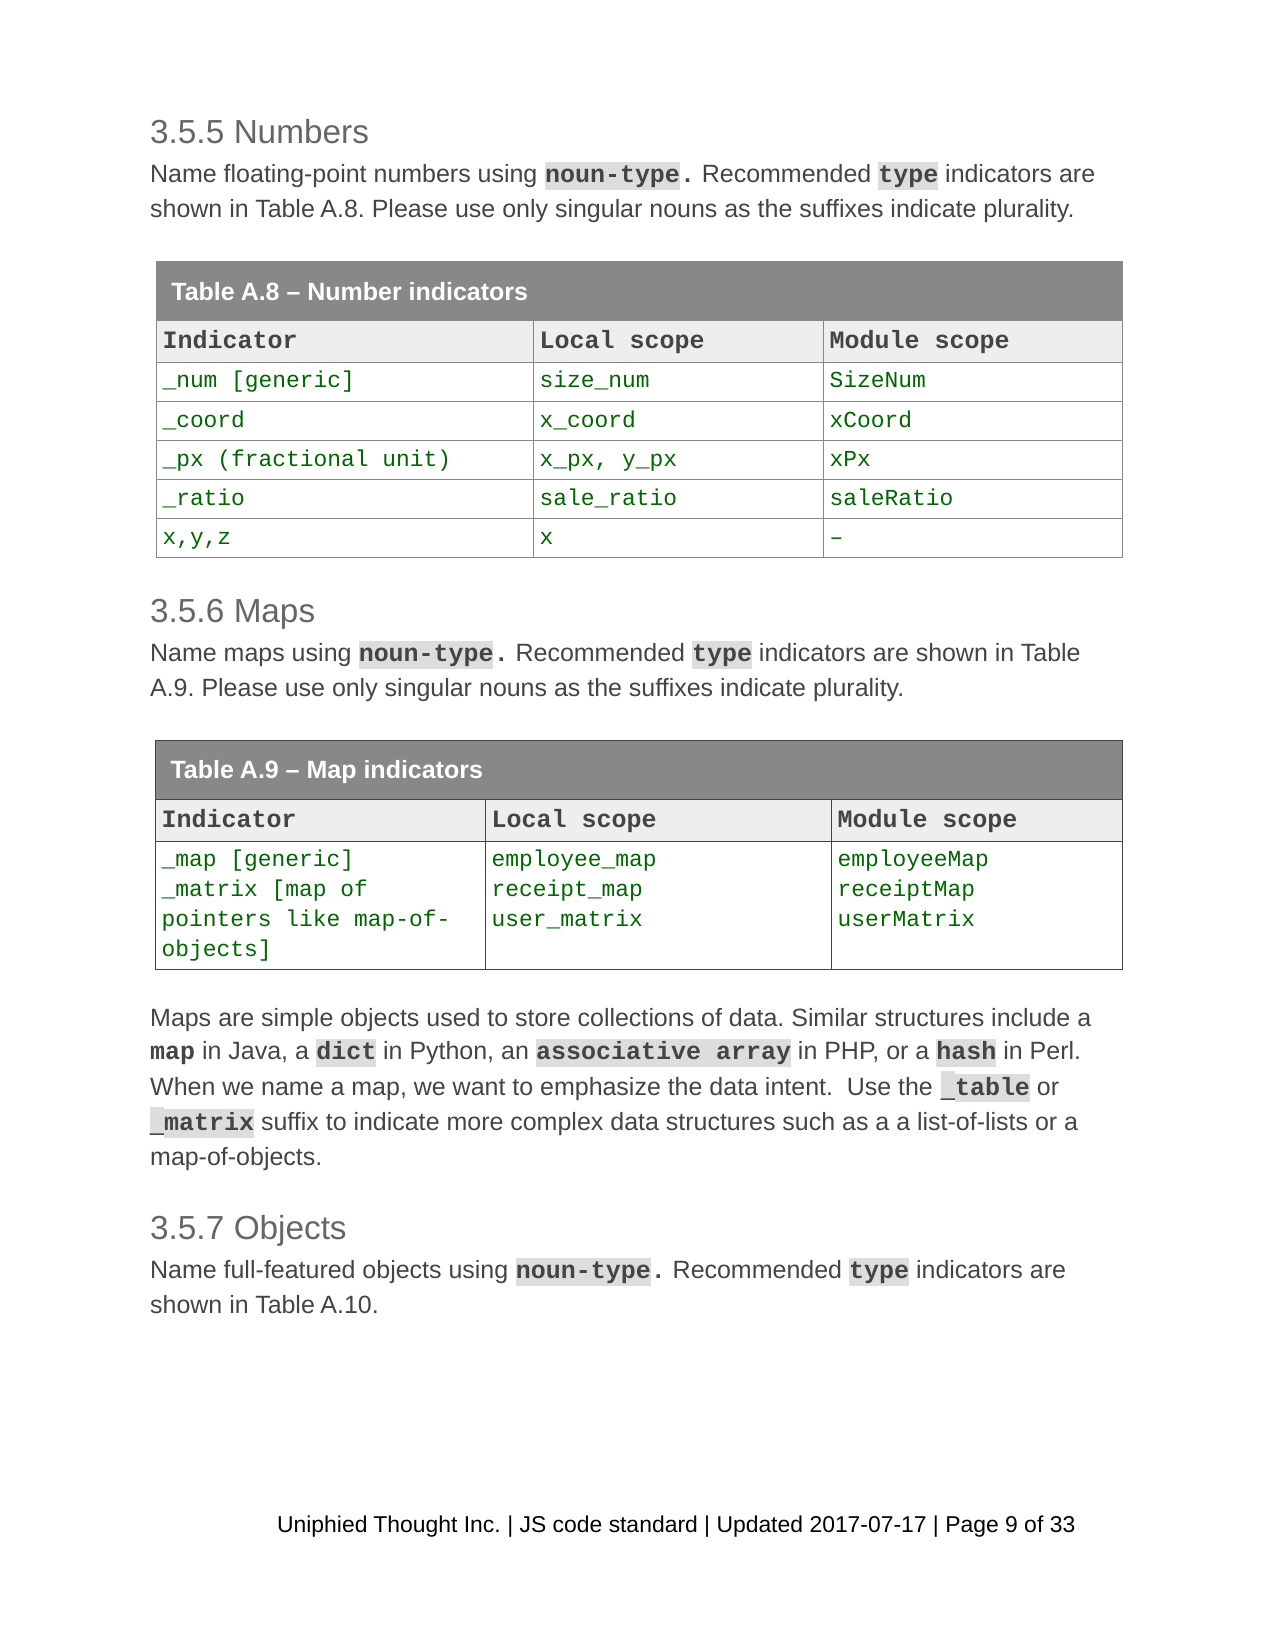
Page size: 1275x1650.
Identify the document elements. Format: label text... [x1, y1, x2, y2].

text Name maps using noun-type. Recommended type indicators are shown in Table A.9. Please use only singular nouns as the suffixes indicate plurality. [150, 638, 1125, 702]
table_header Table A.9 – Map indicators [156, 741, 1122, 799]
table_cell Module scope [824, 321, 1122, 362]
table_cell Local scope [534, 321, 823, 362]
table_cell employee_map receipt_map user_matrix [486, 842, 831, 969]
table_cell Indicator [156, 800, 485, 841]
table_cell _coord [157, 402, 533, 440]
table_cell _map [generic] _matrix [map of pointers like map-of-objects] [156, 842, 485, 969]
table_cell Indicator [157, 321, 533, 362]
table_cell _px (fractional unit) [157, 441, 533, 479]
table_cell x,y,z [157, 519, 533, 557]
table_cell sale_ratio [534, 480, 823, 518]
table_cell _num [generic] [157, 363, 533, 401]
text Name floating-point numbers using noun-type. Recommended type indicators are shown in Table A.8. Please use only singular nouns as the suffixes indicate plurality. [150, 159, 1125, 223]
table_cell xCoord [824, 402, 1122, 440]
table_header Table A.8 – Number indicators [157, 262, 1122, 320]
table_cell x_coord [534, 402, 823, 440]
table_cell _ratio [157, 480, 533, 518]
table_cell Local scope [486, 800, 831, 841]
table_cell x_px, y_px [534, 441, 823, 479]
table_cell – [824, 519, 1122, 557]
table_cell SizeNum [824, 363, 1122, 401]
table_cell Module scope [832, 800, 1122, 841]
subtitle Numbers [150, 112, 1125, 151]
table_cell x [534, 519, 823, 557]
table_cell size_num [534, 363, 823, 401]
table_cell employeeMap receiptMap userMatrix [832, 842, 1122, 969]
text Name full-featured objects using noun-type. Recommended type indicators are shown in Table A.10. [150, 1255, 1125, 1319]
table_cell saleRatio [824, 480, 1122, 518]
table_cell xPx [824, 441, 1122, 479]
text Maps are simple objects used to store collections of data. Similar structures include a map in Java, a dict in Python, an associative array in PHP, or a hash in Perl. When we name a map, we want to emphasize the data intent. Use the _table or _matrix suffix to indicate more complex data structures such as a a list-of-lists or a map-of-objects. [150, 1003, 1125, 1171]
subtitle Objects [150, 1208, 1125, 1247]
subtitle Maps [150, 591, 1125, 630]
